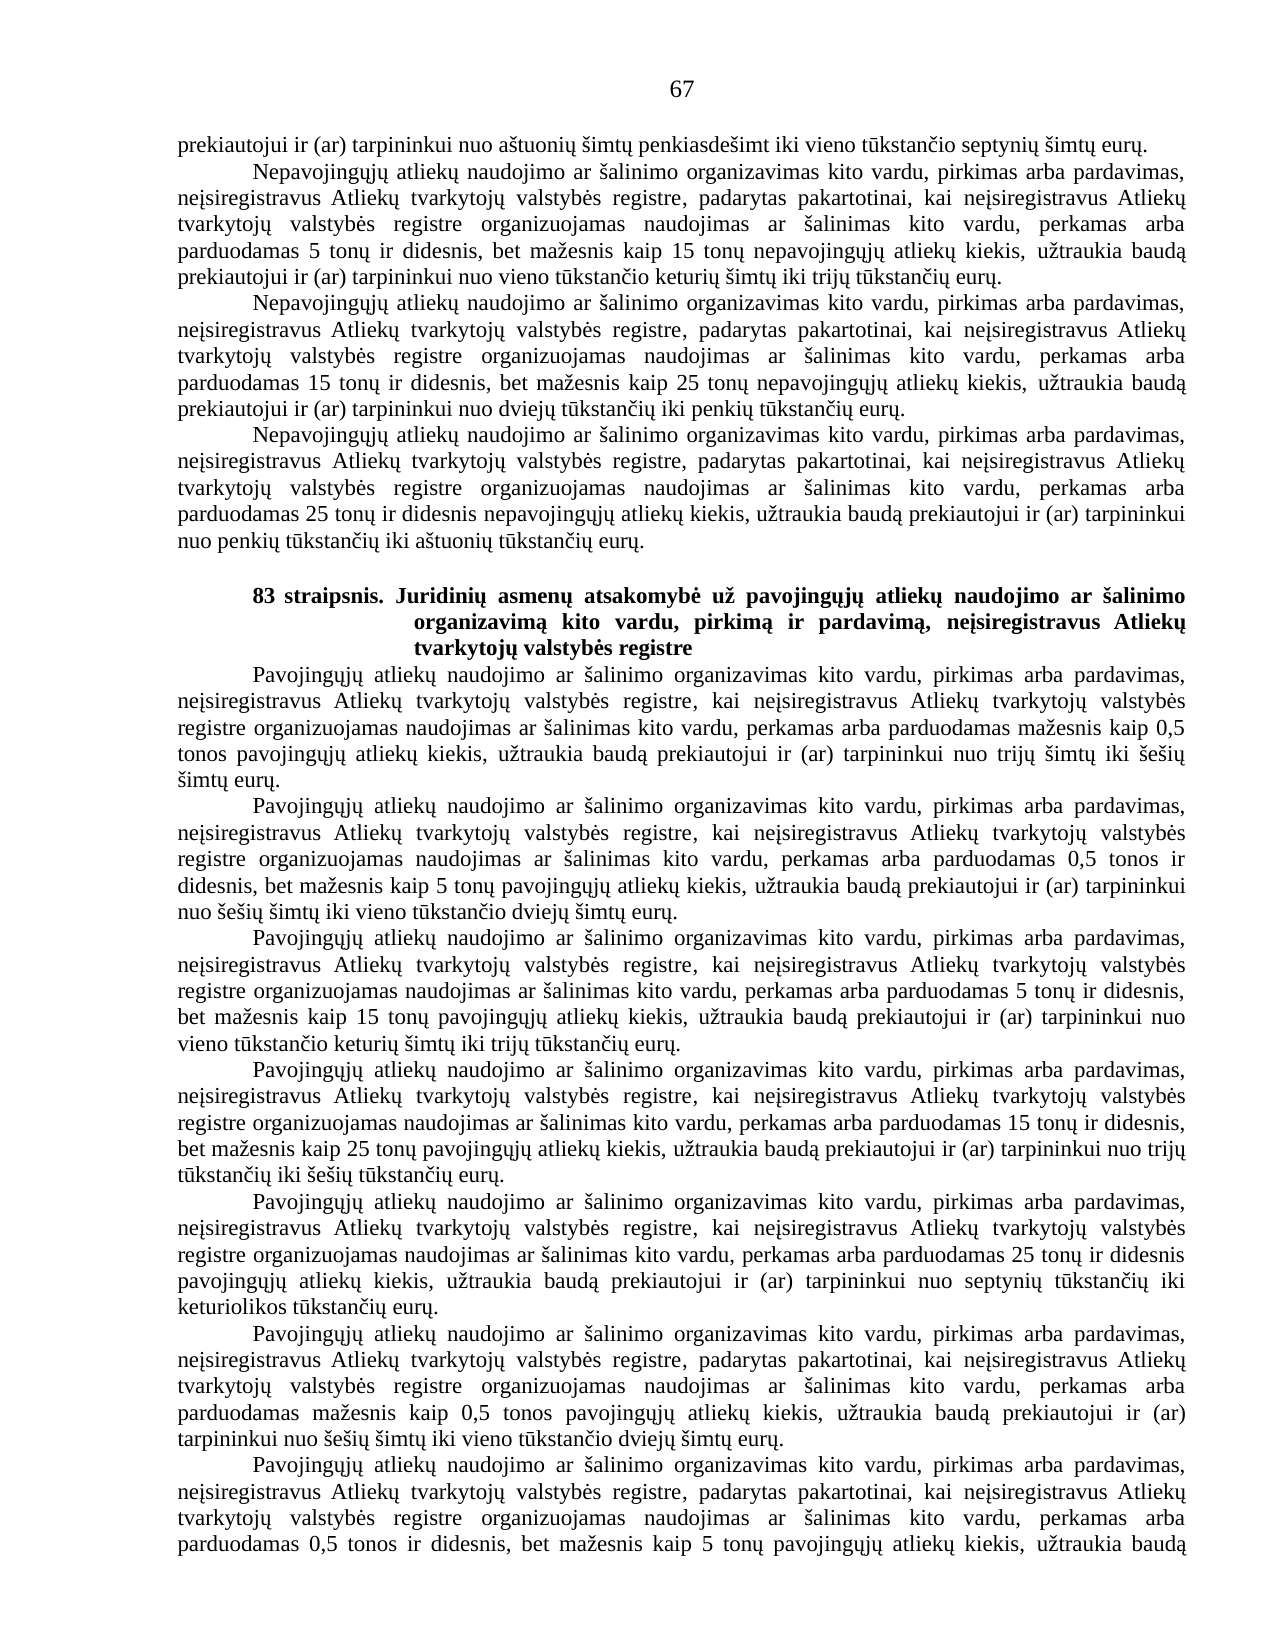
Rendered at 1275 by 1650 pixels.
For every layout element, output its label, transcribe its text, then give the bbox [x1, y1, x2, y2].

text Pavojingųjų atliekų naudojimo ar šalinimo organizavimas kito vardu, pirkimas arba pardavimas, neįsiregistravus Atliekų tvarkytojų valstybės registre, padarytas pakartotinai, kai neįsiregistravus Atliekų tvarkytojų valstybės registre organizuojamas naudojimas ar šalinimas kito vardu, perkamas arba parduodamas 0,5 tonos ir didesnis, bet mažesnis kaip 5 tonų pavojingųjų atliekų kiekis, užtraukia baudą [177, 1451, 1186, 1557]
text Nepavojingųjų atliekų naudojimo ar šalinimo organizavimas kito vardu, pirkimas arba pardavimas, neįsiregistravus Atliekų tvarkytojų valstybės registre, padarytas pakartotinai, kai neįsiregistravus Atliekų tvarkytojų valstybės registre organizuojamas naudojimas ar šalinimas kito vardu, perkamas arba parduodamas 15 tonų ir didesnis, bet mažesnis kaip 25 tonų nepavojingųjų atliekų kiekis, užtraukia baudą prekiautojui ir (ar) tarpininkui nuo dviejų tūkstančių iki penkių tūkstančių eurų. [177, 289, 1186, 421]
text Nepavojingųjų atliekų naudojimo ar šalinimo organizavimas kito vardu, pirkimas arba pardavimas, neįsiregistravus Atliekų tvarkytojų valstybės registre, padarytas pakartotinai, kai neįsiregistravus Atliekų tvarkytojų valstybės registre organizuojamas naudojimas ar šalinimas kito vardu, perkamas arba parduodamas 25 tonų ir didesnis nepavojingųjų atliekų kiekis, užtraukia baudą prekiautojui ir (ar) tarpininkui nuo penkių tūkstančių iki aštuonių tūkstančių eurų. [177, 421, 1186, 553]
text Pavojingųjų atliekų naudojimo ar šalinimo organizavimas kito vardu, pirkimas arba pardavimas, neįsiregistravus Atliekų tvarkytojų valstybės registre, kai neįsiregistravus Atliekų tvarkytojų valstybės registre organizuojamas naudojimas ar šalinimas kito vardu, perkamas arba parduodamas 0,5 tonos ir didesnis, bet mažesnis kaip 5 tonų pavojingųjų atliekų kiekis, užtraukia baudą prekiautojui ir (ar) tarpininkui nuo šešių šimtų iki vieno tūkstančio dviejų šimtų eurų. [177, 793, 1186, 924]
text 83 straipsnis. Juridinių asmenų atsakomybė už pavojingųjų atliekų naudojimo ar šalinimo organizavimą kito vardu, pirkimą ir pardavimą, neįsiregistravus Atliekų tvarkytojų valstybės registre [252, 582, 1186, 661]
text prekiautojui ir (ar) tarpininkui nuo aštuonių šimtų penkiasdešimt iki vieno tūkstančio septynių šimtų eurų. [177, 131, 1186, 158]
text Pavojingųjų atliekų naudojimo ar šalinimo organizavimas kito vardu, pirkimas arba pardavimas, neįsiregistravus Atliekų tvarkytojų valstybės registre, kai neįsiregistravus Atliekų tvarkytojų valstybės registre organizuojamas naudojimas ar šalinimas kito vardu, perkamas arba parduodamas 25 tonų ir didesnis pavojingųjų atliekų kiekis, užtraukia baudą prekiautojui ir (ar) tarpininkui nuo septynių tūkstančių iki keturiolikos tūkstančių eurų. [177, 1188, 1186, 1320]
text Pavojingųjų atliekų naudojimo ar šalinimo organizavimas kito vardu, pirkimas arba pardavimas, neįsiregistravus Atliekų tvarkytojų valstybės registre, kai neįsiregistravus Atliekų tvarkytojų valstybės registre organizuojamas naudojimas ar šalinimas kito vardu, perkamas arba parduodamas 15 tonų ir didesnis, bet mažesnis kaip 25 tonų pavojingųjų atliekų kiekis, užtraukia baudą prekiautojui ir (ar) tarpininkui nuo trijų tūkstančių iki šešių tūkstančių eurų. [177, 1056, 1186, 1188]
text Pavojingųjų atliekų naudojimo ar šalinimo organizavimas kito vardu, pirkimas arba pardavimas, neįsiregistravus Atliekų tvarkytojų valstybės registre, kai neįsiregistravus Atliekų tvarkytojų valstybės registre organizuojamas naudojimas ar šalinimas kito vardu, perkamas arba parduodamas 5 tonų ir didesnis, bet mažesnis kaip 15 tonų pavojingųjų atliekų kiekis, užtraukia baudą prekiautojui ir (ar) tarpininkui nuo vieno tūkstančio keturių šimtų iki trijų tūkstančių eurų. [177, 924, 1186, 1056]
text Pavojingųjų atliekų naudojimo ar šalinimo organizavimas kito vardu, pirkimas arba pardavimas, neįsiregistravus Atliekų tvarkytojų valstybės registre, kai neįsiregistravus Atliekų tvarkytojų valstybės registre organizuojamas naudojimas ar šalinimas kito vardu, perkamas arba parduodamas mažesnis kaip 0,5 tonos pavojingųjų atliekų kiekis, užtraukia baudą prekiautojui ir (ar) tarpininkui nuo trijų šimtų iki šešių šimtų eurų. [177, 661, 1186, 793]
text Nepavojingųjų atliekų naudojimo ar šalinimo organizavimas kito vardu, pirkimas arba pardavimas, neįsiregistravus Atliekų tvarkytojų valstybės registre, padarytas pakartotinai, kai neįsiregistravus Atliekų tvarkytojų valstybės registre organizuojamas naudojimas ar šalinimas kito vardu, perkamas arba parduodamas 5 tonų ir didesnis, bet mažesnis kaip 15 tonų nepavojingųjų atliekų kiekis, užtraukia baudą prekiautojui ir (ar) tarpininkui nuo vieno tūkstančio keturių šimtų iki trijų tūkstančių eurų. [177, 158, 1186, 289]
text Pavojingųjų atliekų naudojimo ar šalinimo organizavimas kito vardu, pirkimas arba pardavimas, neįsiregistravus Atliekų tvarkytojų valstybės registre, padarytas pakartotinai, kai neįsiregistravus Atliekų tvarkytojų valstybės registre organizuojamas naudojimas ar šalinimas kito vardu, perkamas arba parduodamas mažesnis kaip 0,5 tonos pavojingųjų atliekų kiekis, užtraukia baudą prekiautojui ir (ar) tarpininkui nuo šešių šimtų iki vieno tūkstančio dviejų šimtų eurų. [177, 1320, 1186, 1451]
